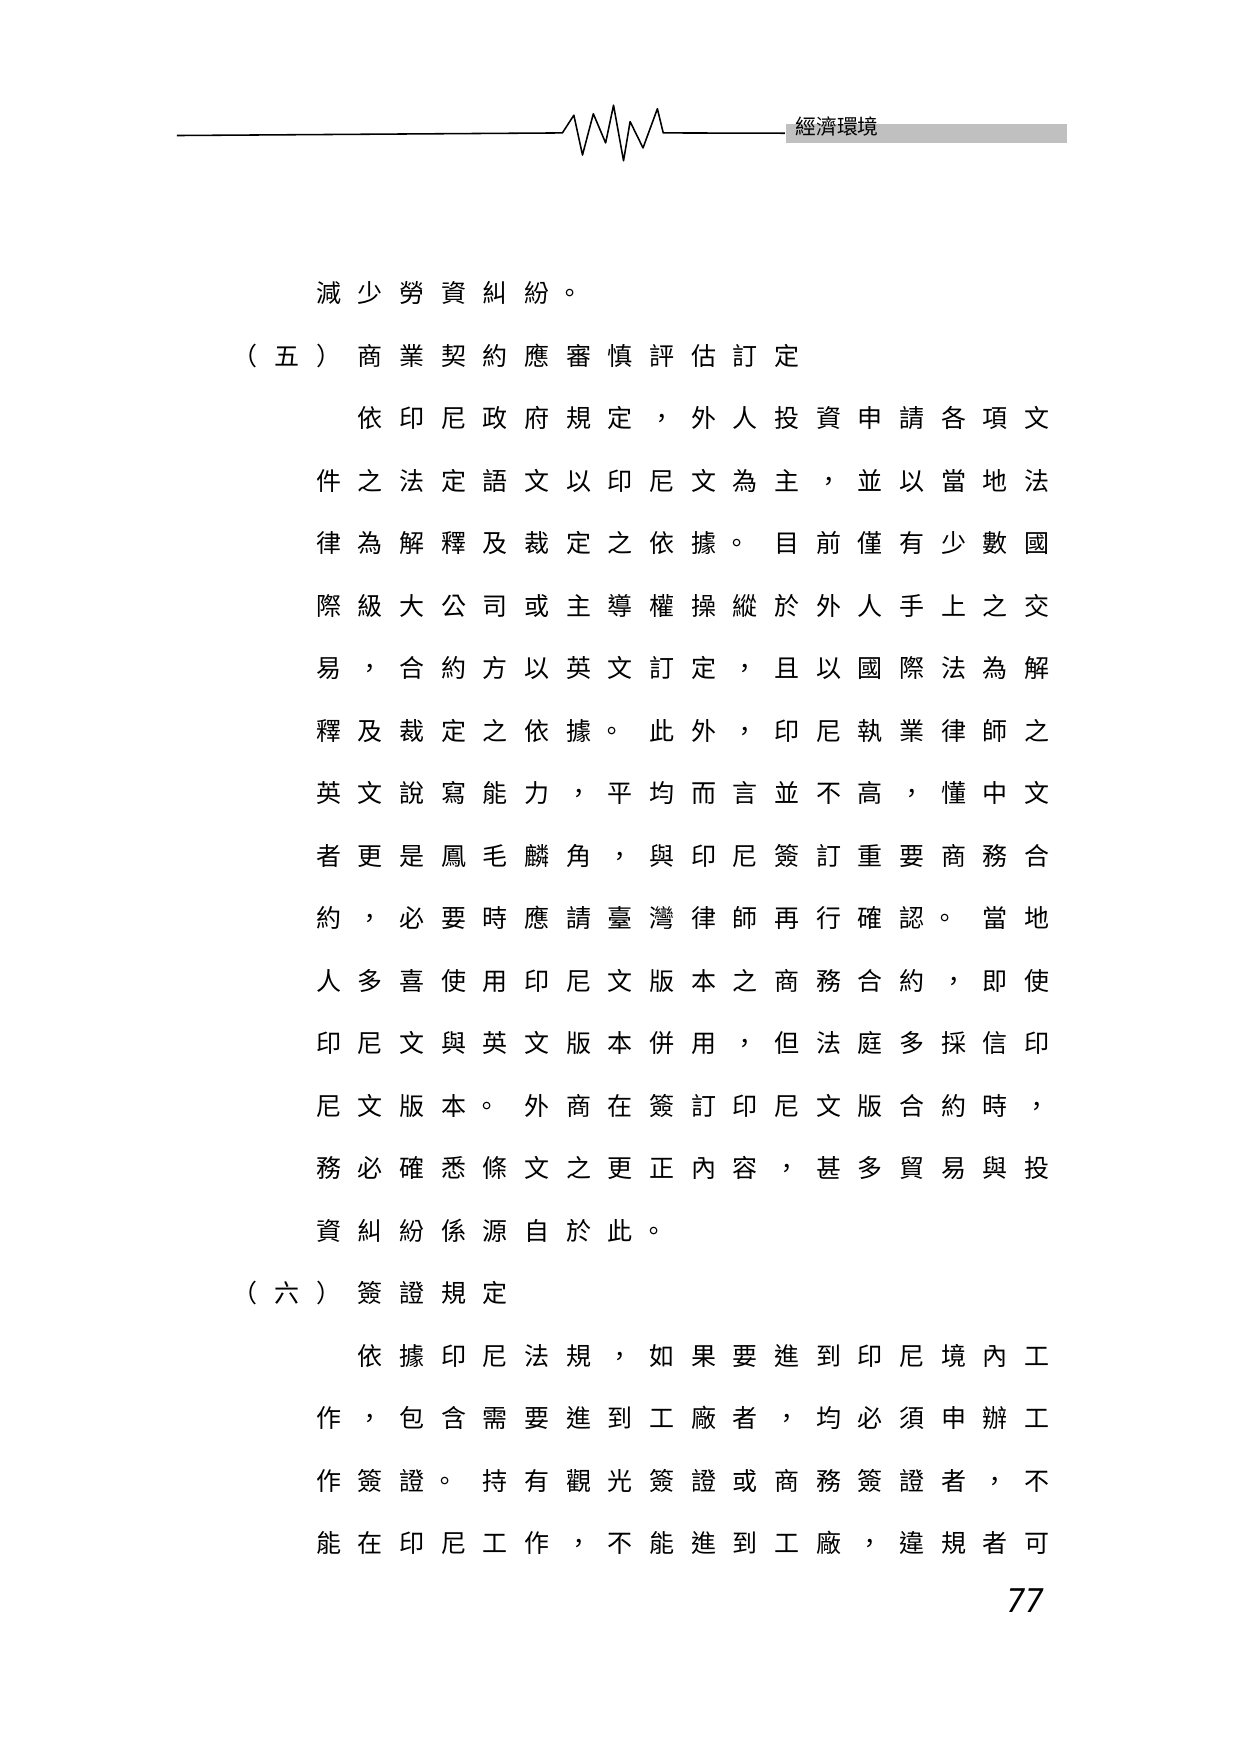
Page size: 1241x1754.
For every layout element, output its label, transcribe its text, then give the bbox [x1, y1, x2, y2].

text 依印尼政府規定，外人投資申請各項文件之法定語文以印尼文為主，並以當地法律為解釋及裁定之依據。目前僅有少數國際級大公司或主導權操縱於外人手上之交易，合約方以英文訂定，且以國際法為解釋及裁定之依據。此外，印尼執業律師之英文說寫能力，平均而言並不高，懂中文者更是鳳毛麟角，與印尼簽訂重要商務合約，必要時應請臺灣律師再行確認。當地人多喜使用印尼文版本之商務合約，即使印尼文與英文版本併用，但法庭多採信印尼文版本。外商在簽訂印尼文版合約時，務必確悉條文之更正內容，甚多貿易與投資糾紛係源自於此。 [281, 375, 1058, 1250]
text 依據印尼法規，如果要進到印尼境內工作，包含需要進到工廠者，均必須申辦工作簽證。持有觀光簽證或商務簽證者，不能在印尼工作，不能進到工廠，違規者可 [281, 1313, 1058, 1563]
text （五）商業契約應審慎評估訂定 [207, 313, 1058, 375]
text 減少勞資糾紛。 [281, 250, 1058, 313]
text （六）簽證規定 [207, 1250, 1058, 1313]
